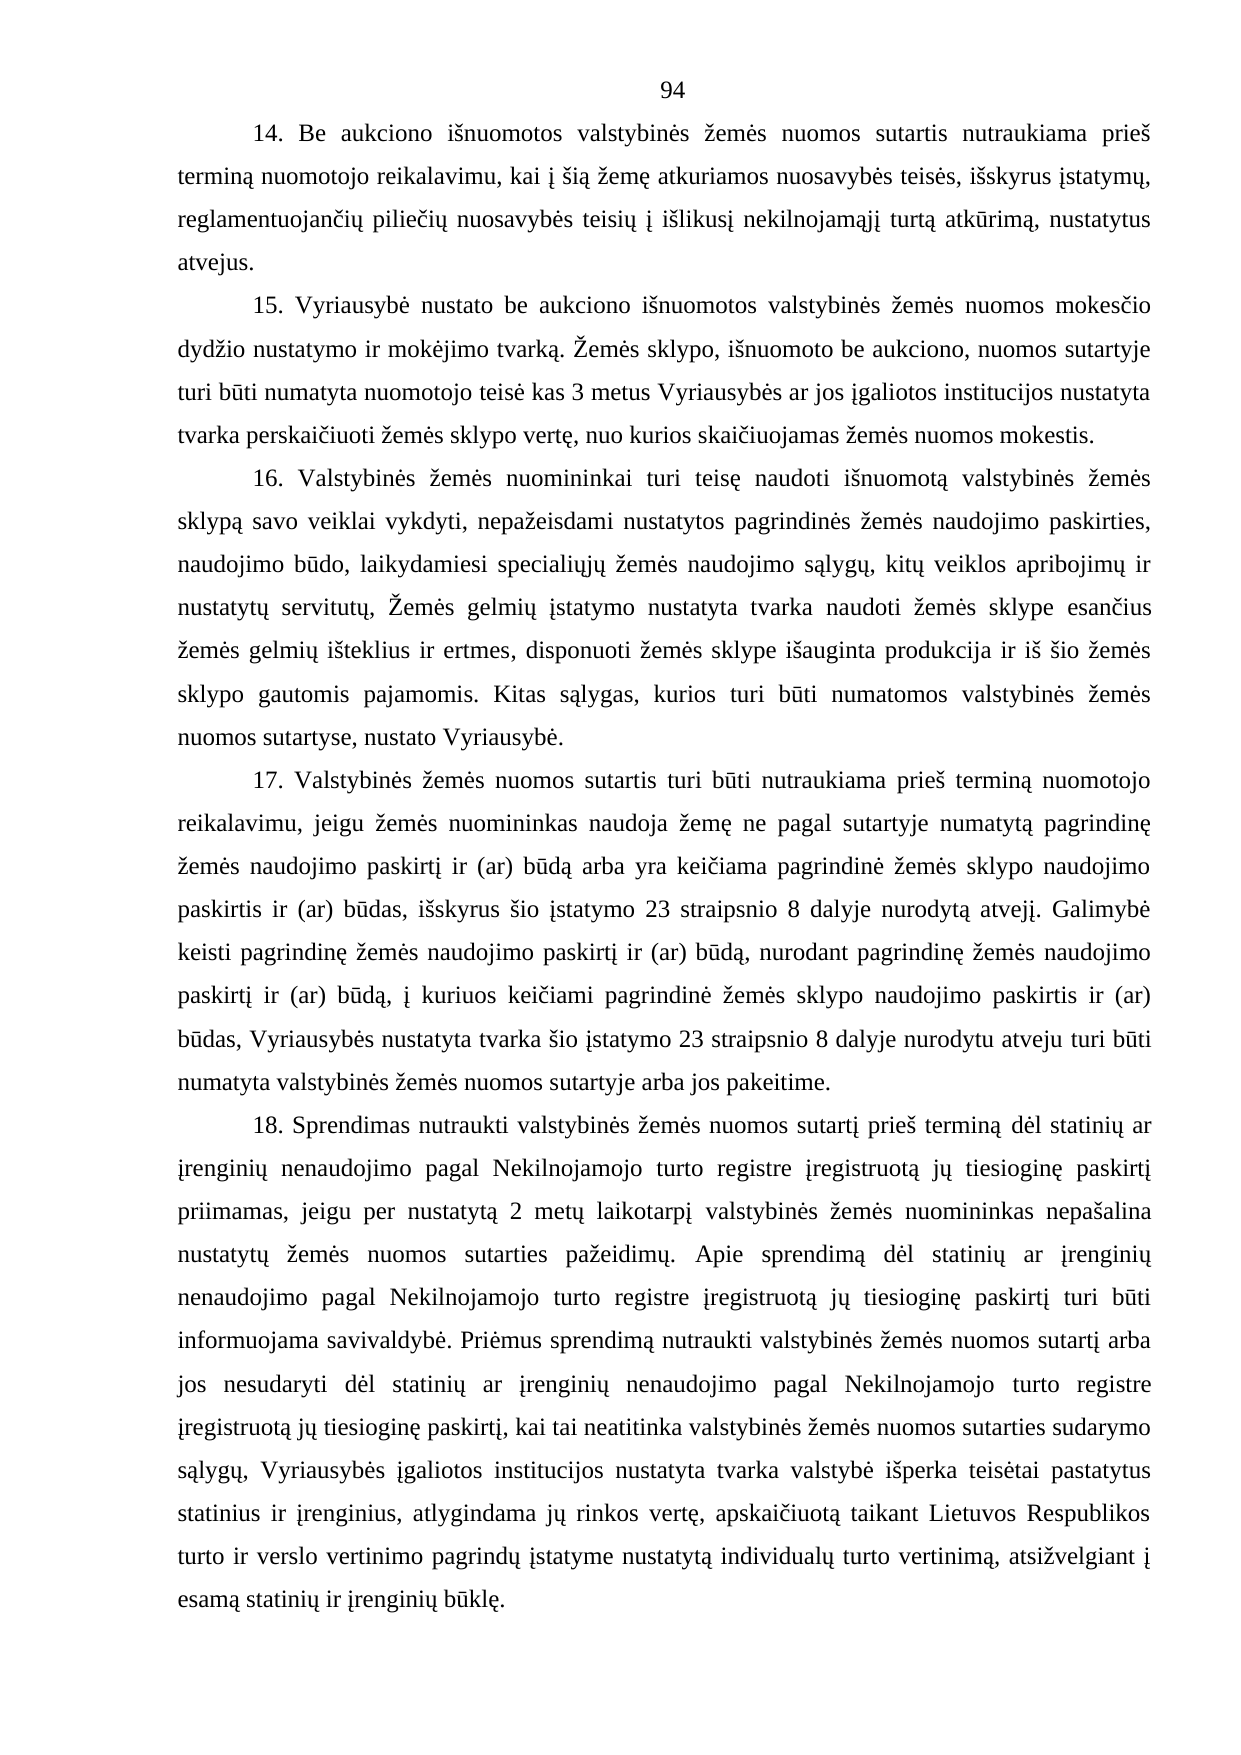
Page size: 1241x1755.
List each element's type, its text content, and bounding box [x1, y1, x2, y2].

text 17. Valstybinės žemės nuomos sutartis turi būti nutraukiama prieš terminą nuomotojo reikalavimu, jeigu žemės nuomininkas naudoja žemę ne pagal sutartyje numatytą pagrindinę žemės naudojimo paskirtį ir (ar) būdą arba yra keičiama pagrindinė žemės sklypo naudojimo paskirtis ir (ar) būdas, išskyrus šio įstatymo 23 straipsnio 8 dalyje nurodytą atvejį. Galimybė keisti pagrindinę žemės naudojimo paskirtį ir (ar) būdą, nurodant pagrindinę žemės naudojimo paskirtį ir (ar) būdą, į kuriuos keičiami pagrindinė žemės sklypo naudojimo paskirtis ir (ar) būdas, Vyriausybės nustatyta tvarka šio įstatymo 23 straipsnio 8 dalyje nurodytu atveju turi būti numatyta valstybinės žemės nuomos sutartyje arba jos pakeitime. [177, 765, 1152, 1096]
text 16. Valstybinės žemės nuomininkai turi teisę naudoti išnuomotą valstybinės žemės sklypą savo veiklai vykdyti, nepažeisdami nustatytos pagrindinės žemės naudojimo paskirties, naudojimo būdo, laikydamiesi specialiųjų žemės naudojimo sąlygų, kitų veiklos apribojimų ir nustatytų servitutų, Žemės gelmių įstatymo nustatyta tvarka naudoti žemės sklype esančius žemės gelmių išteklius ir ertmes, disponuoti žemės sklype išauginta produkcija ir iš šio žemės sklypo gautomis pajamomis. Kitas sąlygas, kurios turi būti numatomos valstybinės žemės nuomos sutartyse, nustato Vyriausybė. [177, 463, 1152, 751]
text 14. Be aukciono išnuomotos valstybinės žemės nuomos sutartis nutraukiama prieš terminą nuomotojo reikalavimu, kai į šią žemę atkuriamos nuosavybės teisės, išskyrus įstatymų, reglamentuojančių piliečių nuosavybės teisių į išlikusį nekilnojamąjį turtą atkūrimą, nustatytus atvejus. [177, 118, 1152, 276]
text 18. Sprendimas nutraukti valstybinės žemės nuomos sutartį prieš terminą dėl statinių ar įrenginių nenaudojimo pagal Nekilnojamojo turto registre įregistruotą jų tiesioginę paskirtį priimamas, jeigu per nustatytą 2 metų laikotarpį valstybinės žemės nuomininkas nepašalina nustatytų žemės nuomos sutarties pažeidimų. Apie sprendimą dėl statinių ar įrenginių nenaudojimo pagal Nekilnojamojo turto registre įregistruotą jų tiesioginę paskirtį turi būti informuojama savivaldybė. Priėmus sprendimą nutraukti valstybinės žemės nuomos sutartį arba jos nesudaryti dėl statinių ar įrenginių nenaudojimo pagal Nekilnojamojo turto registre įregistruotą jų tiesioginę paskirtį, kai tai neatitinka valstybinės žemės nuomos sutarties sudarymo sąlygų, Vyriausybės įgaliotos institucijos nustatyta tvarka valstybė išperka teisėtai pastatytus statinius ir įrenginius, atlygindama jų rinkos vertę, apskaičiuotą taikant Lietuvos Respublikos turto ir verslo vertinimo pagrindų įstatyme nustatytą individualų turto vertinimą, atsižvelgiant į esamą statinių ir įrenginių būklę. [177, 1110, 1152, 1613]
text 15. Vyriausybė nustato be aukciono išnuomotos valstybinės žemės nuomos mokesčio dydžio nustatymo ir mokėjimo tvarką. Žemės sklypo, išnuomoto be aukciono, nuomos sutartyje turi būti numatyta nuomotojo teisė kas 3 metus Vyriausybės ar jos įgaliotos institucijos nustatyta tvarka perskaičiuoti žemės sklypo vertę, nuo kurios skaičiuojamas žemės nuomos mokestis. [177, 291, 1152, 449]
